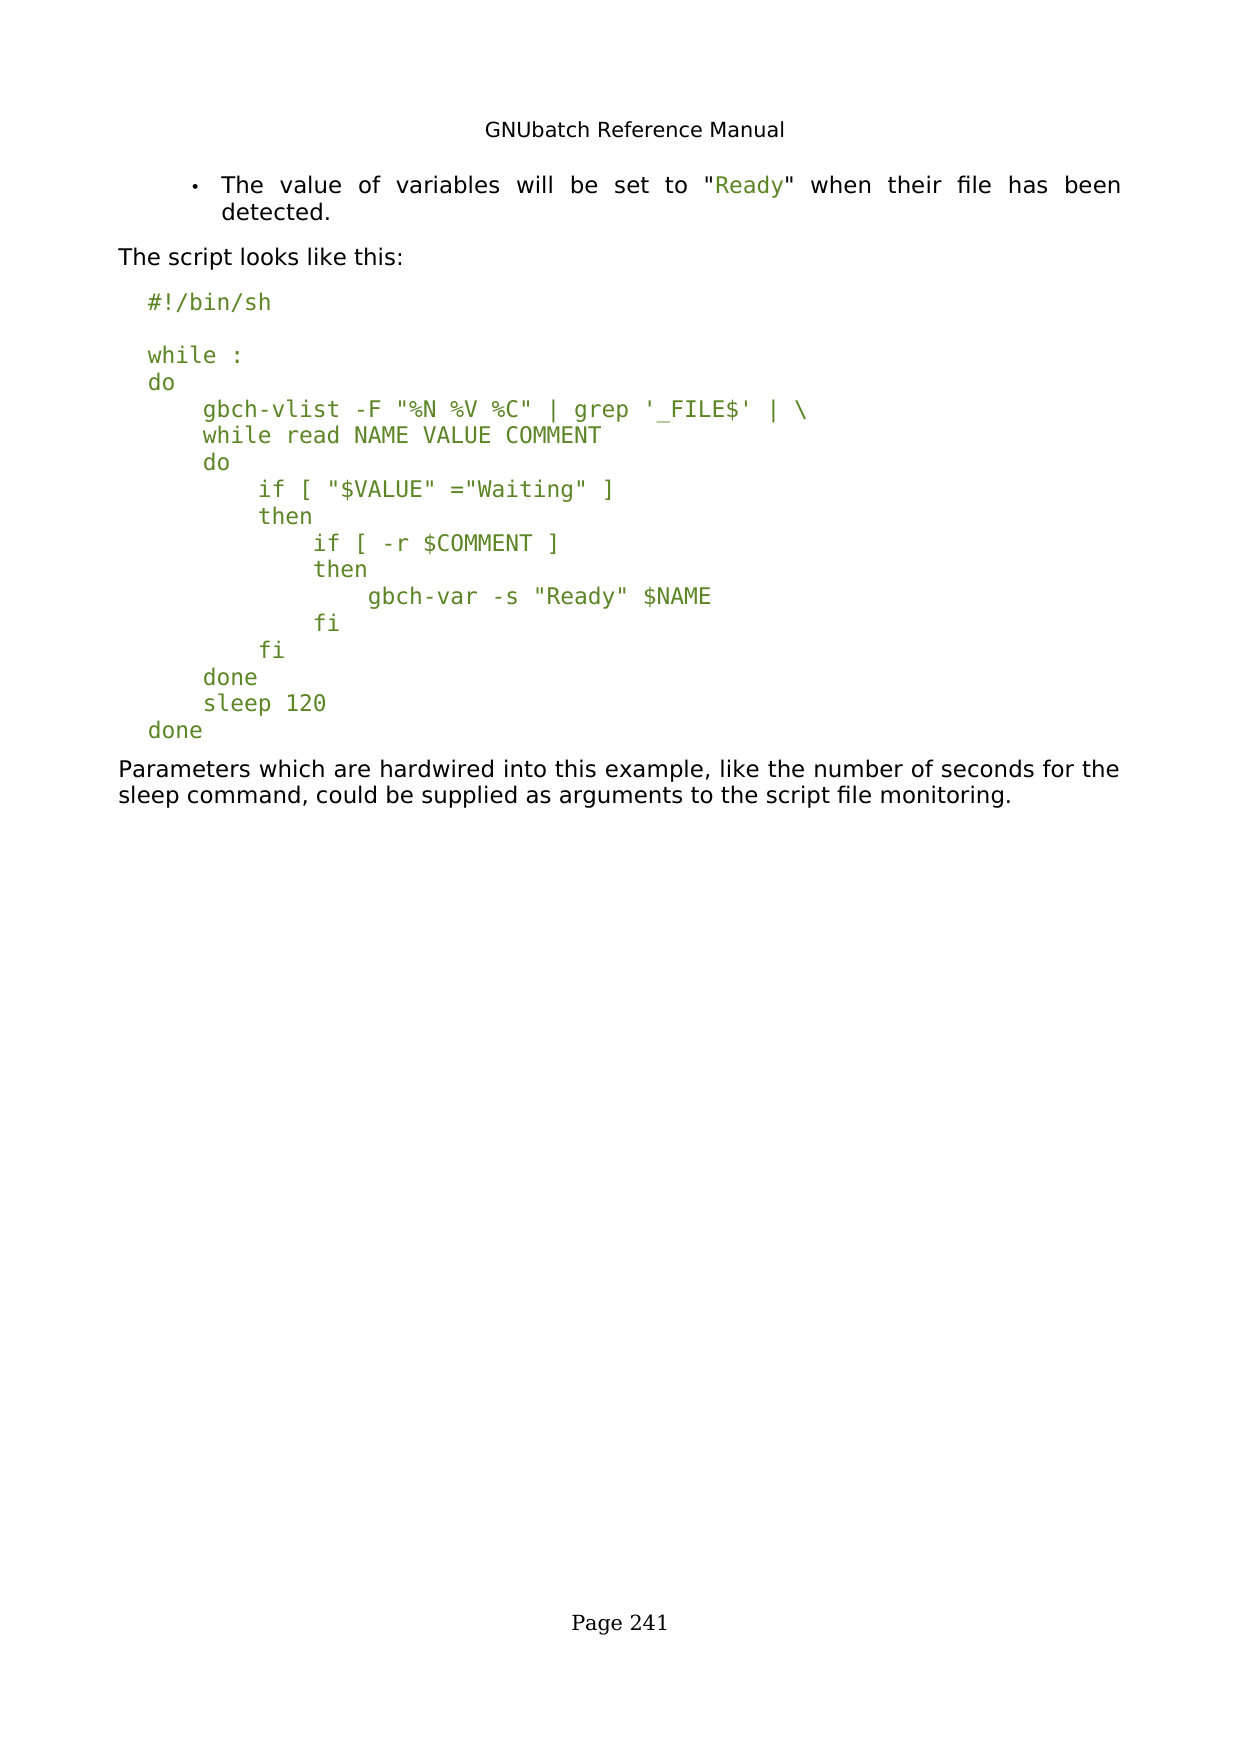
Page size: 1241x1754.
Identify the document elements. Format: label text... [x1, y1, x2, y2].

text done [148, 664, 1122, 690]
text if [ -r $COMMENT ] [148, 530, 1122, 557]
text gbch-var -s "Ready" $NAME [148, 583, 1122, 610]
text Parameters which are hardwired into this example, like the number of seconds for the sleep command, could be supplied as arguments to the script file monitoring. [118, 756, 1122, 809]
list The value of variables will be set to "Ready" when their file has been detected. [192, 172, 1122, 225]
text if [ "$VALUE" ="Waiting" ] [148, 476, 1122, 503]
text do [148, 449, 1122, 476]
text then [148, 557, 1122, 583]
text gbch-vlist -F "%N %V %C" | grep '_FILE$' | \ [148, 396, 1122, 423]
text while read NAME VALUE COMMENT [148, 423, 1122, 449]
text fi [148, 637, 1122, 664]
text do [148, 369, 1122, 396]
text then [148, 503, 1122, 530]
text sleep 120 [148, 690, 1122, 717]
text fi [148, 610, 1122, 637]
text while : [148, 342, 1122, 369]
text The script looks like this: [118, 244, 1122, 271]
text done [148, 717, 1122, 744]
text #!/bin/sh [148, 289, 1122, 316]
